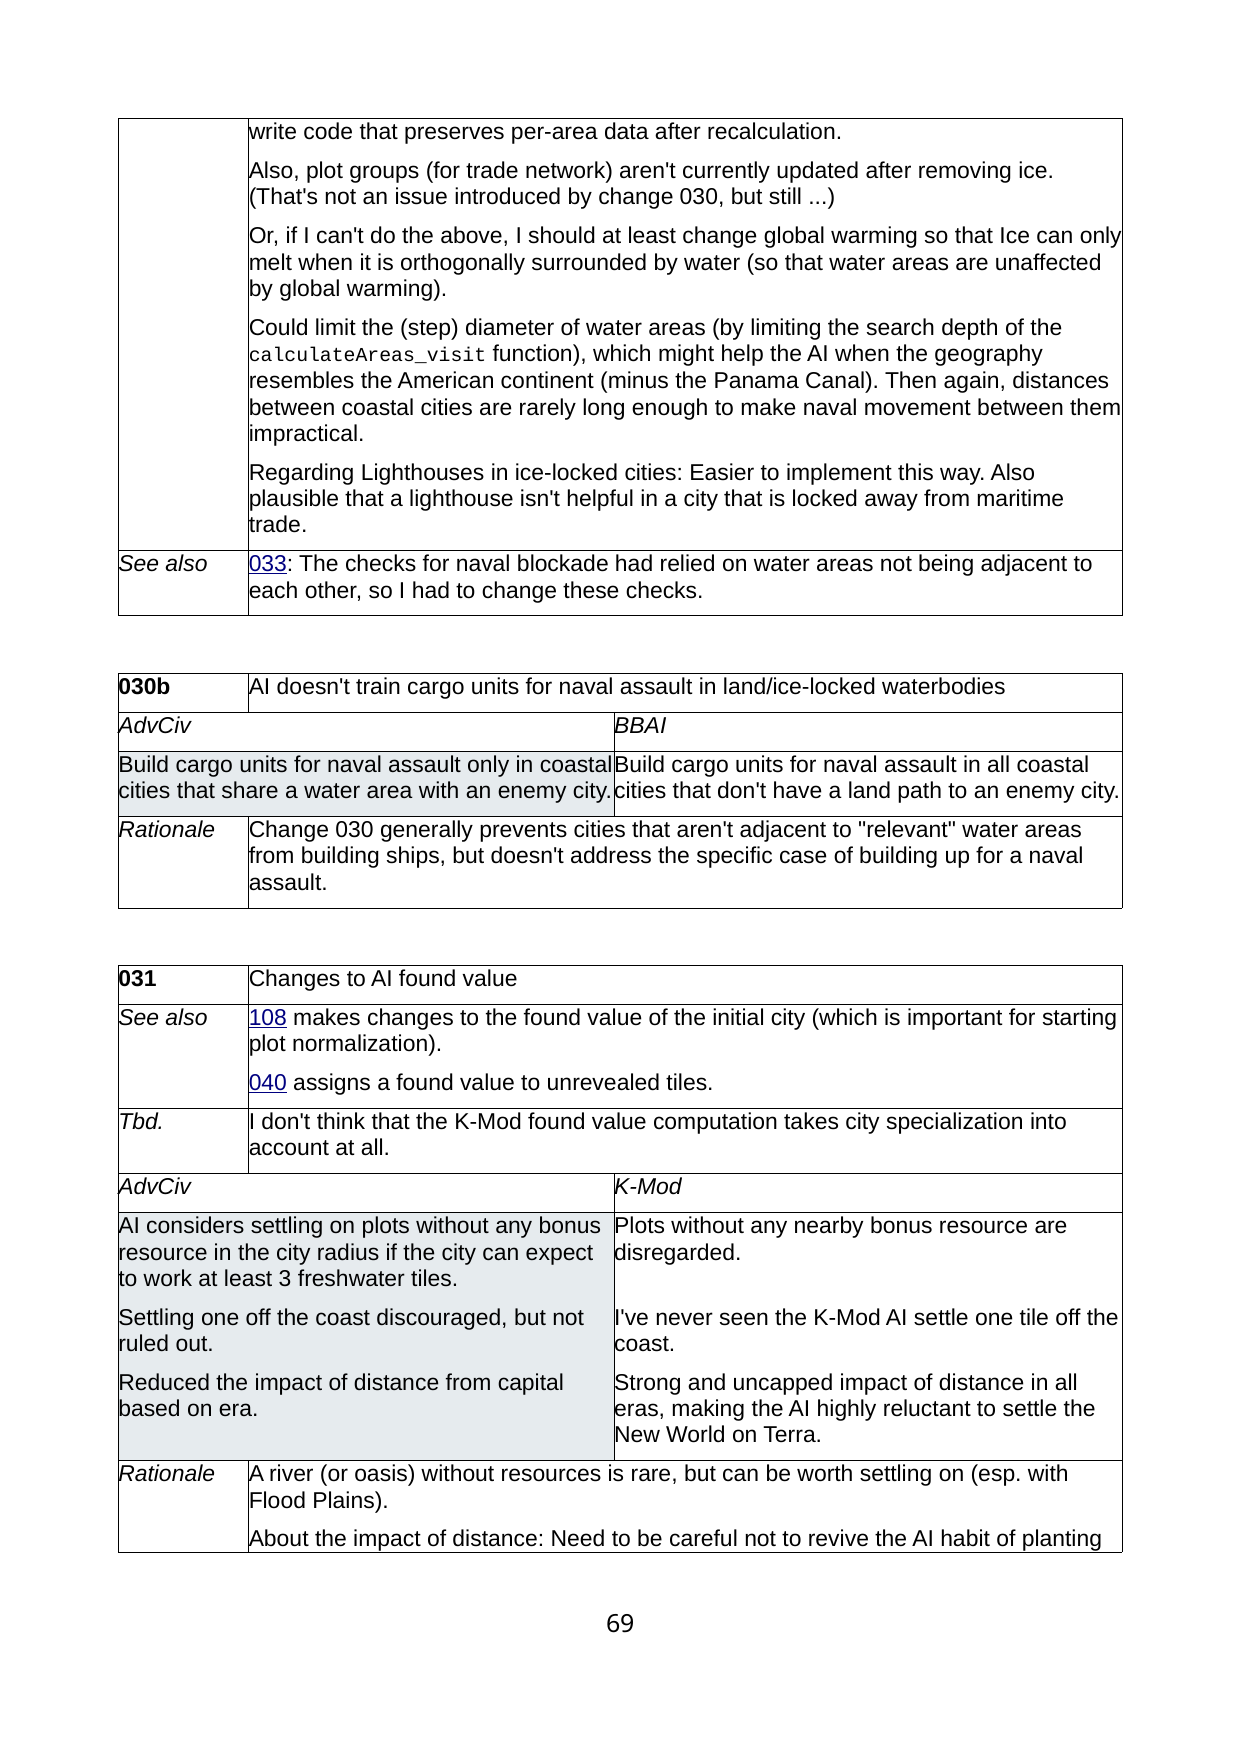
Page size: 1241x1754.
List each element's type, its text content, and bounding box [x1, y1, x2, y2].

table_cell 108 makes changes to the found value of the initial city (which is important for starting plot normalization). 040 assigns a found value to unrevealed tiles. [249, 1005, 1122, 1108]
table_cell 033: The checks for naval blockade had relied on water areas not being adjacent to each other, so I had to change these checks. [249, 551, 1122, 615]
table_cell Plots without any nearby bonus resource are disregarded. I've never seen the K-Mod AI settle one tile off the coast. Strong and uncapped impact of distance in all eras, making the AI highly reluctant to settle the New World on Terra. [615, 1213, 1122, 1460]
table_cell Change 030 generally prevents cities that aren't adjacent to "relevant" water areas from building ships, but doesn't address the specific case of building up for a naval assault. [249, 817, 1122, 907]
table_header 031 [119, 966, 248, 1004]
table_cell Tbd. [119, 1109, 248, 1173]
table_cell See also [119, 1005, 248, 1108]
table_cell Build cargo units for naval assault in all coastal cities that don't have a land path to an enemy city. [615, 752, 1122, 816]
table_cell A river (or oasis) without resources is rare, but can be worth settling on (esp. with Flood Plains). About the impact of distance: Need to be careful not to revive the AI habit of planting [249, 1461, 1122, 1552]
table_cell BBAI [615, 713, 1122, 751]
table_cell See also [119, 551, 248, 615]
table_header 030b [119, 674, 248, 712]
table_cell I don't think that the K-Mod found value computation takes city specialization into account at all. [249, 1109, 1122, 1173]
table_cell Rationale [119, 1461, 248, 1552]
table_cell AI considers settling on plots without any bonus resource in the city radius if the city can expect to work at least 3 freshwater tiles. Settling one off the coast discouraged, but not ruled out. Reduced the impact of distance from capital based on era. [119, 1213, 614, 1460]
table_cell write code that preserves per-area data after recalculation. Also, plot groups (for trade network) aren't currently updated after removing ice. (That's not an issue introduced by change 030, but still ...) Or, if I can't do the above, I should at least change global warming so that Ice can only melt when it is orthogonally surrounded by water (so that water areas are unaffected by global warming). Could limit the (step) diameter of water areas (by limiting the search depth of the calculateAreas_visit function), which might help the AI when the geography resembles the American continent (minus the Panama Canal). Then again, distances between coastal cities are rarely long enough to make naval movement between them impractical. Regarding Lighthouses in ice-locked cities: Easier to implement this way. Also plausible that a lighthouse isn't helpful in a city that is locked away from maritime trade. [249, 119, 1122, 550]
table_cell K-Mod [615, 1174, 1122, 1212]
table_cell Build cargo units for naval assault only in coastal cities that share a water area with an enemy city. [119, 752, 614, 816]
table_header Changes to AI found value [249, 966, 1122, 1004]
table_cell Rationale [119, 817, 248, 907]
table_header AI doesn't train cargo units for naval assault in land/ice-locked waterbodies [249, 674, 1122, 712]
table_cell AdvCiv [119, 713, 614, 751]
table_cell AdvCiv [119, 1174, 614, 1212]
table_cell [119, 119, 248, 550]
